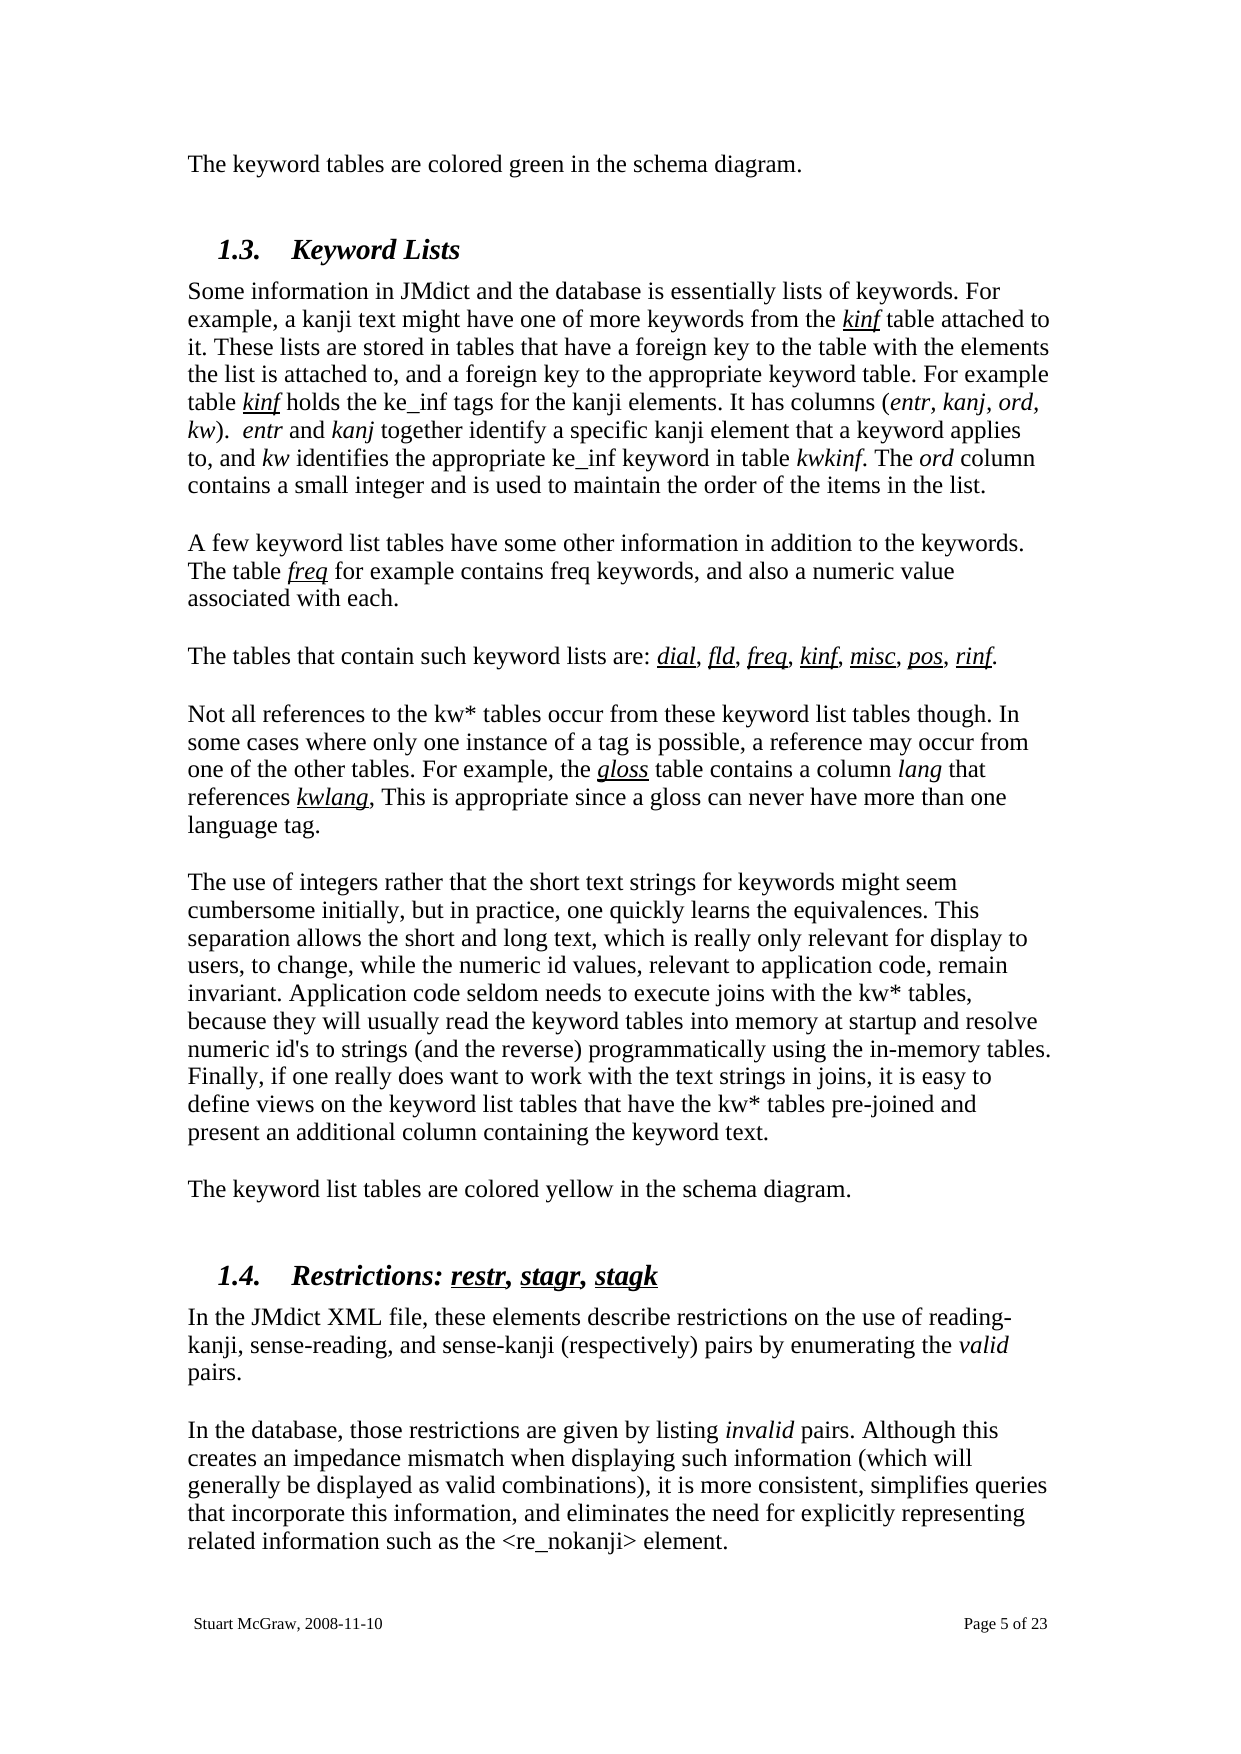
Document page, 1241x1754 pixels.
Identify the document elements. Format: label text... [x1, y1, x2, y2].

text Some information in JMdict and the database is essentially lists of keywords. For example, a kanji text might have one of more keywords from the kinf table attached to it. These lists are stored in tables that have a foreign key to the table with the elements the list is attached to, and a foreign key to the appropriate keyword table. For example table kinf holds the ke_inf tags for the kanji elements. It has columns (entr, kanj, ord, kw). entr and kanj together identify a specific kanji element that a keyword applies to, and kw identifies the appropriate ke_inf keyword in table kwkinf. The ord column contains a small integer and is used to maintain the order of the items in the list. [187, 277, 1053, 499]
subtitle Restrictions: restr, stagr, stagk [187, 1259, 1053, 1291]
text The keyword tables are colored green in the schema diagram. [187, 150, 1053, 178]
text The tables that contain such keyword lists are: dial, fld, freq, kinf, misc, pos, rinf. [187, 642, 1053, 670]
text In the JMdict XML file, these elements describe restrictions on the use of reading-kanji, sense-reading, and sense-kanji (respectively) pairs by enumerating the valid pairs. [187, 1303, 1053, 1386]
subtitle Keyword Lists [187, 233, 1053, 266]
text The use of integers rather that the short text strings for keywords might seem cumbersome initially, but in practice, one quickly learns the equivalences. This separation allows the short and long text, which is really only relevant for display to users, to change, while the numeric id values, relevant to application code, remain invariant. Application code seldom needs to execute joins with the kw* tables, because they will usually read the keyword tables into memory at startup and resolve numeric id's to strings (and the reverse) programmatically using the in-memory tables. Finally, if one really does want to work with the text strings in joins, it is easy to define views on the keyword list tables that have the kw* tables pre-joined and present an additional column containing the keyword text. [187, 868, 1053, 1146]
text In the database, those restrictions are given by listing invalid pairs. Although this creates an impedance mismatch when displaying such information (which will generally be displayed as valid combinations), it is more consistent, simplifies queries that incorporate this information, and eliminates the need for explicitly representing related information such as the <re_nokanji> element. [187, 1416, 1053, 1555]
text A few keyword list tables have some other information in addition to the keywords. The table freq for example contains freq keywords, and also a numeric value associated with each. [187, 529, 1053, 612]
text The keyword list tables are colored yellow in the schema diagram. [187, 1176, 1053, 1203]
text Not all references to the kw* tables occur from these keyword list tables though. In some cases where only one instance of a tag is possible, a reference may occur from one of the other tables. For example, the gloss table contains a column lang that references kwlang, This is appropriate since a gloss can never have more than one language tag. [187, 700, 1053, 838]
